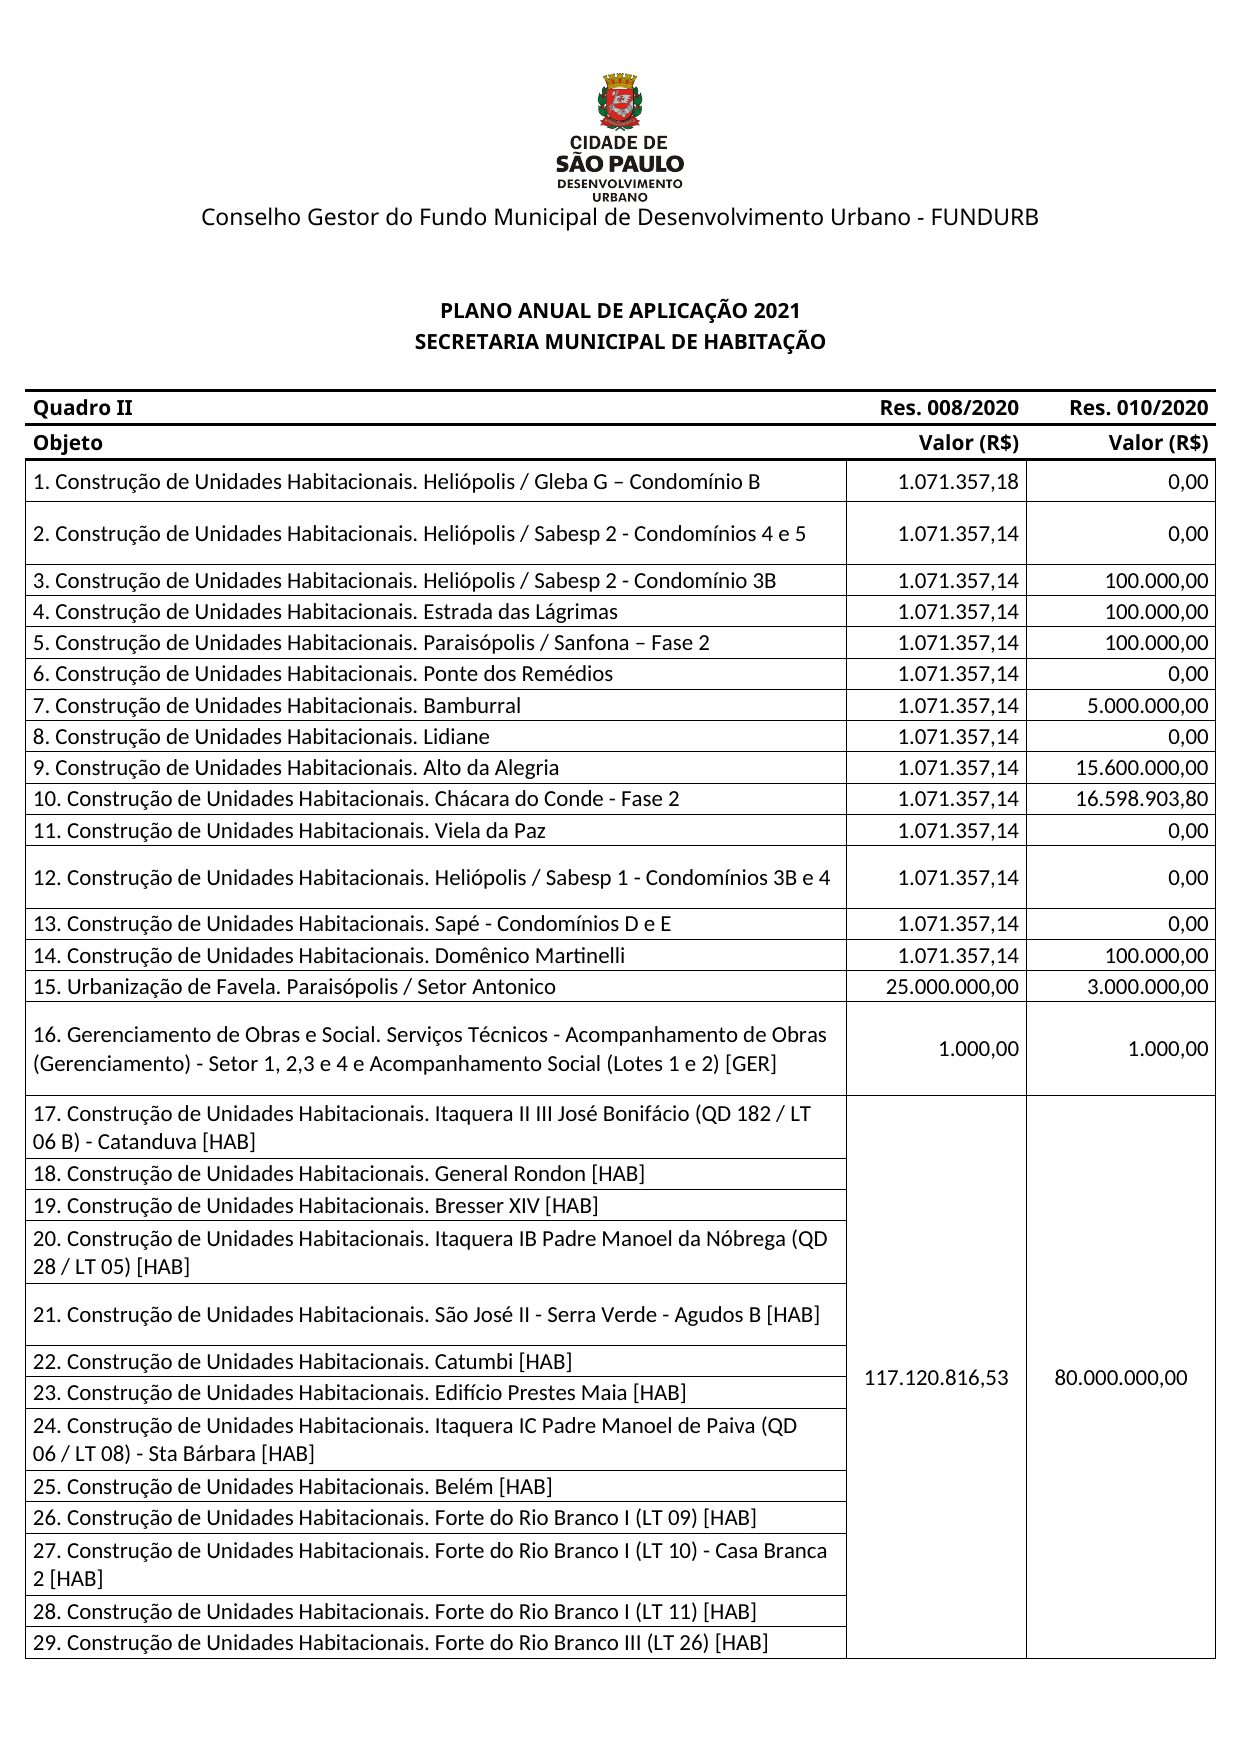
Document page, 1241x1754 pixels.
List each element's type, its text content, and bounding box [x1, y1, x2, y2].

table_cell 11. Construção de Unidades Habitacionais. Viela da Paz [26, 815, 846, 845]
table_cell 23. Construção de Unidades Habitacionais. Edifício Prestes Maia [HAB] [26, 1377, 846, 1407]
table_cell 25. Construção de Unidades Habitacionais. Belém [HAB] [26, 1471, 846, 1501]
table_cell 1.071.357,14 [847, 815, 1026, 845]
table_cell [25, 356, 846, 389]
table_cell 1.071.357,14 [847, 690, 1026, 720]
table_cell 25.000.000,00 [847, 971, 1026, 1001]
table_cell 1.071.357,14 [847, 502, 1026, 564]
table_cell Quadro II [25, 392, 846, 423]
table_cell 1.071.357,14 [847, 784, 1026, 814]
table_cell 100.000,00 [1027, 940, 1215, 970]
table_cell Res. 008/2020 [846, 392, 1026, 423]
table_cell 0,00 [1027, 721, 1215, 751]
table_cell 18. Construção de Unidades Habitacionais. General Rondon [HAB] [26, 1159, 846, 1189]
table_cell 15.600.000,00 [1027, 752, 1215, 782]
table_cell 7. Construção de Unidades Habitacionais. Bamburral [26, 690, 846, 720]
table_cell 1.071.357,14 [847, 627, 1026, 657]
table_cell 1.071.357,14 [847, 752, 1026, 782]
table_cell Valor (R$) [846, 426, 1026, 457]
table_cell 12. Construção de Unidades Habitacionais. Heliópolis / Sabesp 1 - Condomínios 3B e 4 [26, 846, 846, 907]
table_cell 26. Construção de Unidades Habitacionais. Forte do Rio Branco I (LT 09) [HAB] [26, 1502, 846, 1532]
table_cell [846, 261, 1026, 293]
table_cell 20. Construção de Unidades Habitacionais. Itaquera IB Padre Manoel da Nóbrega (QD 28 / LT 05) [HAB] [26, 1221, 846, 1282]
table_cell 14. Construção de Unidades Habitacionais. Domênico Martinelli [26, 940, 846, 970]
table_cell 0,00 [1027, 909, 1215, 939]
table_cell 1.000,00 [847, 1002, 1026, 1095]
table_cell 1.071.357,14 [847, 846, 1026, 907]
table_cell 100.000,00 [1027, 565, 1215, 595]
table_cell 10. Construção de Unidades Habitacionais. Chácara do Conde - Fase 2 [26, 784, 846, 814]
table_cell Res. 010/2020 [1026, 392, 1216, 423]
table_cell [1026, 261, 1216, 293]
table_cell 0,00 [1027, 659, 1215, 689]
table_cell 1.071.357,14 [847, 721, 1026, 751]
table_cell 3. Construção de Unidades Habitacionais. Heliópolis / Sabesp 2 - Condomínio 3B [26, 565, 846, 595]
table_cell 13. Construção de Unidades Habitacionais. Sapé - Condomínios D e E [26, 909, 846, 939]
table_cell SECRETARIA MUNICIPAL DE HABITAÇÃO [25, 325, 1216, 356]
table_cell 1.071.357,18 [847, 461, 1026, 501]
table_cell 27. Construção de Unidades Habitacionais. Forte do Rio Branco I (LT 10) - Casa Branca 2 [HAB] [26, 1534, 846, 1595]
table_cell 80.000.000,00 [1027, 1096, 1215, 1657]
table_cell 100.000,00 [1027, 596, 1215, 626]
table_cell 2. Construção de Unidades Habitacionais. Heliópolis / Sabesp 2 - Condomínios 4 e 5 [26, 502, 846, 564]
table_cell 8. Construção de Unidades Habitacionais. Lidiane [26, 721, 846, 751]
table_cell [1026, 356, 1216, 389]
table_cell 21. Construção de Unidades Habitacionais. São José II - Serra Verde - Agudos B [HAB] [26, 1284, 846, 1345]
table_cell 100.000,00 [1027, 627, 1215, 657]
table_cell 5. Construção de Unidades Habitacionais. Paraisópolis / Sanfona – Fase 2 [26, 627, 846, 657]
table_cell 0,00 [1027, 502, 1215, 564]
table_cell 22. Construção de Unidades Habitacionais. Catumbi [HAB] [26, 1346, 846, 1376]
table_cell 5.000.000,00 [1027, 690, 1215, 720]
table_cell 6. Construção de Unidades Habitacionais. Ponte dos Remédios [26, 659, 846, 689]
table_cell 1.071.357,14 [847, 596, 1026, 626]
table_cell 0,00 [1027, 846, 1215, 907]
table_cell 4. Construção de Unidades Habitacionais. Estrada das Lágrimas [26, 596, 846, 626]
table_cell PLANO ANUAL DE APLICAÇÃO 2021 [25, 294, 1216, 325]
table_cell 19. Construção de Unidades Habitacionais. Bresser XIV [HAB] [26, 1190, 846, 1220]
table_cell 29. Construção de Unidades Habitacionais. Forte do Rio Branco III (LT 26) [HAB] [26, 1627, 846, 1657]
table_cell 16.598.903,80 [1027, 784, 1215, 814]
table_cell 1. Construção de Unidades Habitacionais. Heliópolis / Gleba G – Condomínio B [26, 461, 846, 501]
table_cell 1.071.357,14 [847, 940, 1026, 970]
table_cell 1.071.357,14 [847, 909, 1026, 939]
table_cell 1.071.357,14 [847, 565, 1026, 595]
table_cell 9. Construção de Unidades Habitacionais. Alto da Alegria [26, 752, 846, 782]
table_cell 15. Urbanização de Favela. Paraisópolis / Setor Antonico [26, 971, 846, 1001]
table_cell [846, 356, 1026, 389]
table_cell 1.000,00 [1027, 1002, 1215, 1095]
table_cell [25, 261, 846, 293]
table_cell Valor (R$) [1026, 426, 1216, 457]
table_cell 0,00 [1027, 815, 1215, 845]
table_cell 3.000.000,00 [1027, 971, 1215, 1001]
table_cell 16. Gerenciamento de Obras e Social. Serviços Técnicos - Acompanhamento de Obras (Gerenciamento) - Setor 1, 2,3 e 4 e Acompanhamento Social (Lotes 1 e 2) [GER] [26, 1002, 846, 1095]
table_cell Objeto [25, 426, 846, 457]
table_cell 117.120.816,53 [847, 1096, 1026, 1657]
table_cell 28. Construção de Unidades Habitacionais. Forte do Rio Branco I (LT 11) [HAB] [26, 1596, 846, 1626]
table_cell 24. Construção de Unidades Habitacionais. Itaquera IC Padre Manoel de Paiva (QD 06 / LT 08) - Sta Bárbara [HAB] [26, 1409, 846, 1470]
table_cell 0,00 [1027, 461, 1215, 501]
picture [556, 73, 684, 202]
table_cell 1.071.357,14 [847, 659, 1026, 689]
table_cell 17. Construção de Unidades Habitacionais. Itaquera II III José Bonifácio (QD 182 / LT 06 B) - Catanduva [HAB] [26, 1096, 846, 1157]
